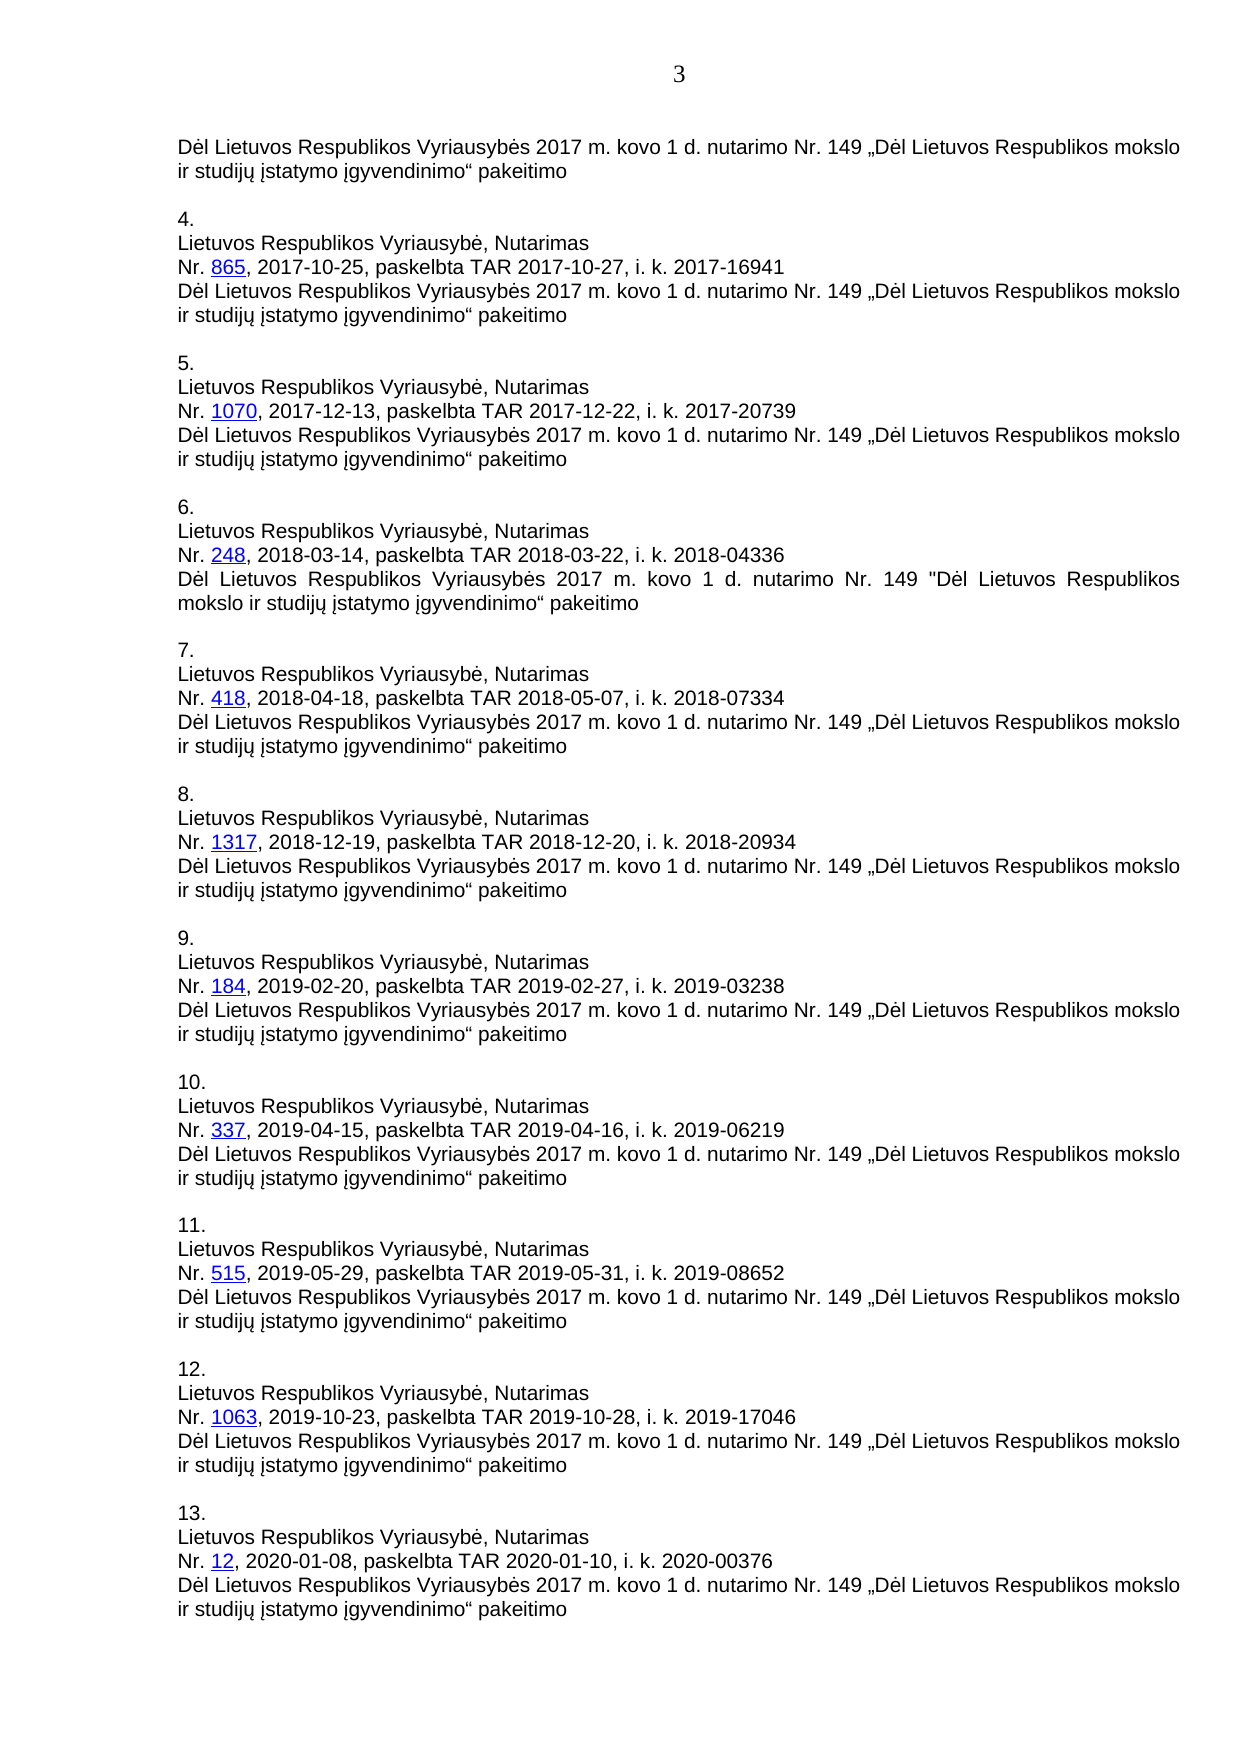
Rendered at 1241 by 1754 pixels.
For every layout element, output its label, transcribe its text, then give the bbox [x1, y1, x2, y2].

text Dėl Lietuvos Respublikos Vyriausybės 2017 m. kovo 1 d. nutarimo Nr. 149 „Dėl Lietuvos Respublikos mokslo ir studijų įstatymo įgyvendinimo“ pakeitimo [177, 279, 1181, 327]
text Lietuvos Respublikos Vyriausybė, Nutarimas [177, 662, 1181, 686]
text Lietuvos Respublikos Vyriausybė, Nutarimas [177, 1525, 1181, 1549]
text 7. [177, 638, 1181, 662]
text Lietuvos Respublikos Vyriausybė, Nutarimas [177, 375, 1181, 399]
text Dėl Lietuvos Respublikos Vyriausybės 2017 m. kovo 1 d. nutarimo Nr. 149 „Dėl Lietuvos Respublikos mokslo ir studijų įstatymo įgyvendinimo“ pakeitimo [177, 1429, 1181, 1477]
text Lietuvos Respublikos Vyriausybė, Nutarimas [177, 806, 1181, 830]
text Dėl Lietuvos Respublikos Vyriausybės 2017 m. kovo 1 d. nutarimo Nr. 149 „Dėl Lietuvos Respublikos mokslo ir studijų įstatymo įgyvendinimo“ pakeitimo [177, 135, 1181, 183]
text Dėl Lietuvos Respublikos Vyriausybės 2017 m. kovo 1 d. nutarimo Nr. 149 „Dėl Lietuvos Respublikos mokslo ir studijų įstatymo įgyvendinimo“ pakeitimo [177, 1141, 1181, 1189]
text Dėl Lietuvos Respublikos Vyriausybės 2017 m. kovo 1 d. nutarimo Nr. 149 „Dėl Lietuvos Respublikos mokslo ir studijų įstatymo įgyvendinimo“ pakeitimo [177, 710, 1181, 758]
text 9. [177, 926, 1181, 950]
text Nr. 1063, 2019-10-23, paskelbta TAR 2019-10-28, i. k. 2019-17046 [177, 1405, 1181, 1429]
text 11. [177, 1213, 1181, 1237]
text Nr. 337, 2019-04-15, paskelbta TAR 2019-04-16, i. k. 2019-06219 [177, 1117, 1181, 1141]
text Lietuvos Respublikos Vyriausybė, Nutarimas [177, 1237, 1181, 1261]
text Dėl Lietuvos Respublikos Vyriausybės 2017 m. kovo 1 d. nutarimo Nr. 149 „Dėl Lietuvos Respublikos mokslo ir studijų įstatymo įgyvendinimo“ pakeitimo [177, 423, 1181, 471]
text Nr. 1070, 2017-12-13, paskelbta TAR 2017-12-22, i. k. 2017-20739 [177, 399, 1181, 423]
text Dėl Lietuvos Respublikos Vyriausybės 2017 m. kovo 1 d. nutarimo Nr. 149 „Dėl Lietuvos Respublikos mokslo ir studijų įstatymo įgyvendinimo“ pakeitimo [177, 1573, 1181, 1621]
text Nr. 184, 2019-02-20, paskelbta TAR 2019-02-27, i. k. 2019-03238 [177, 974, 1181, 998]
text Lietuvos Respublikos Vyriausybė, Nutarimas [177, 518, 1181, 542]
text Lietuvos Respublikos Vyriausybė, Nutarimas [177, 1381, 1181, 1405]
text Nr. 248, 2018-03-14, paskelbta TAR 2018-03-22, i. k. 2018-04336 [177, 542, 1181, 566]
text 5. [177, 351, 1181, 375]
text Lietuvos Respublikos Vyriausybė, Nutarimas [177, 231, 1181, 255]
text 6. [177, 494, 1181, 518]
text Dėl Lietuvos Respublikos Vyriausybės 2017 m. kovo 1 d. nutarimo Nr. 149 "Dėl Lietuvos Respublikos mokslo ir studijų įstatymo įgyvendinimo“ pakeitimo [177, 566, 1181, 614]
text 4. [177, 207, 1181, 231]
text Nr. 12, 2020-01-08, paskelbta TAR 2020-01-10, i. k. 2020-00376 [177, 1549, 1181, 1573]
text 8. [177, 782, 1181, 806]
text Nr. 418, 2018-04-18, paskelbta TAR 2018-05-07, i. k. 2018-07334 [177, 686, 1181, 710]
text Lietuvos Respublikos Vyriausybė, Nutarimas [177, 950, 1181, 974]
text Dėl Lietuvos Respublikos Vyriausybės 2017 m. kovo 1 d. nutarimo Nr. 149 „Dėl Lietuvos Respublikos mokslo ir studijų įstatymo įgyvendinimo“ pakeitimo [177, 1285, 1181, 1333]
text Dėl Lietuvos Respublikos Vyriausybės 2017 m. kovo 1 d. nutarimo Nr. 149 „Dėl Lietuvos Respublikos mokslo ir studijų įstatymo įgyvendinimo“ pakeitimo [177, 998, 1181, 1046]
text 10. [177, 1069, 1181, 1093]
text 13. [177, 1501, 1181, 1525]
text Nr. 1317, 2018-12-19, paskelbta TAR 2018-12-20, i. k. 2018-20934 [177, 830, 1181, 854]
text Dėl Lietuvos Respublikos Vyriausybės 2017 m. kovo 1 d. nutarimo Nr. 149 „Dėl Lietuvos Respublikos mokslo ir studijų įstatymo įgyvendinimo“ pakeitimo [177, 854, 1181, 902]
text 12. [177, 1357, 1181, 1381]
text Nr. 865, 2017-10-25, paskelbta TAR 2017-10-27, i. k. 2017-16941 [177, 255, 1181, 279]
text Nr. 515, 2019-05-29, paskelbta TAR 2019-05-31, i. k. 2019-08652 [177, 1261, 1181, 1285]
text Lietuvos Respublikos Vyriausybė, Nutarimas [177, 1093, 1181, 1117]
